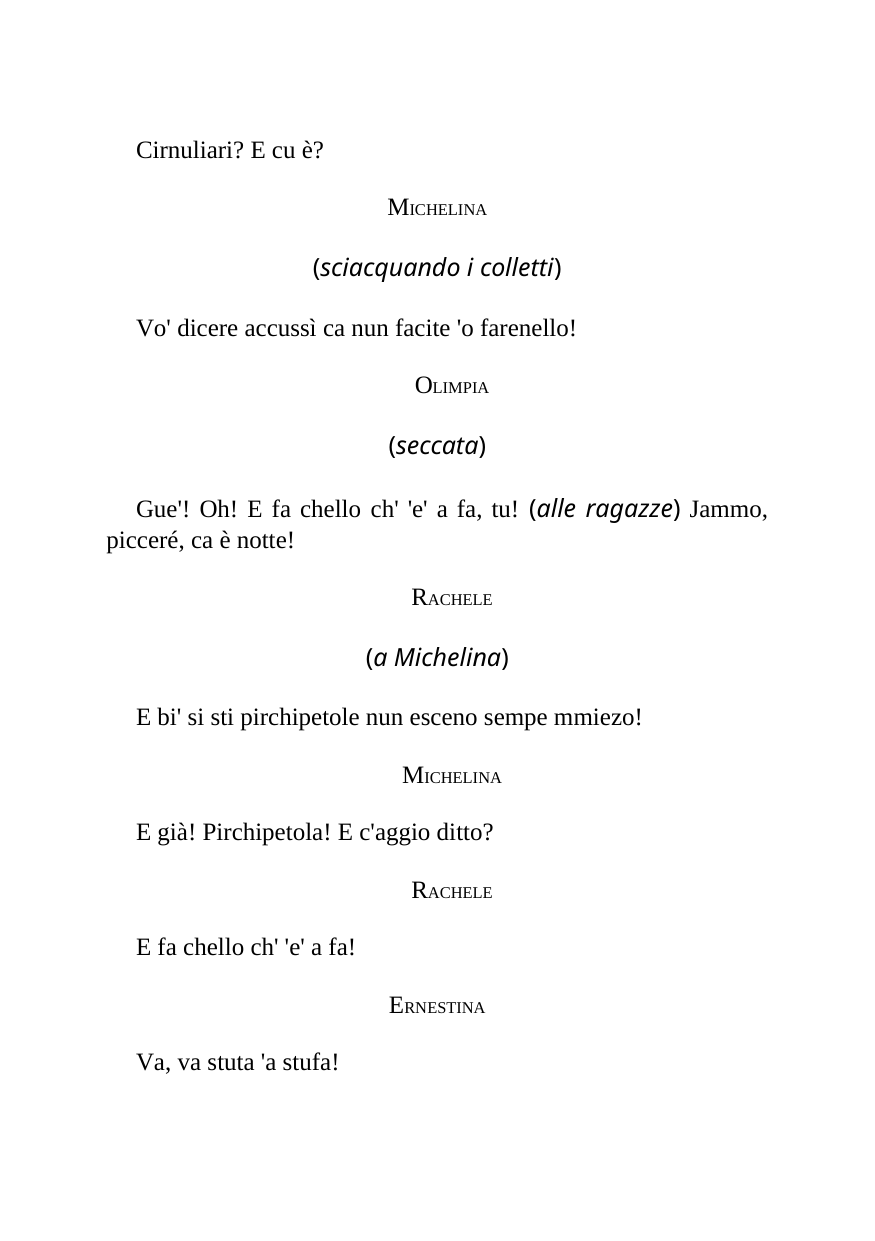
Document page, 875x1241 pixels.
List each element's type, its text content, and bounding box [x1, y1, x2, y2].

text Vo' dicere accussì ca nun facite 'o farenello! [106, 313, 768, 342]
text Va, va stuta 'a stufa! [106, 1047, 768, 1076]
text Ernestina [106, 990, 768, 1019]
text Gue'! Oh! E fa chello ch' 'e' a fa, tu! (alle ragazze) Jammo, picceré, ca è notte! [106, 491, 768, 553]
text (a Michelina) [106, 640, 768, 674]
text Michelina [106, 192, 768, 221]
text (seccata) [106, 428, 768, 462]
text E fa chello ch' 'e' a fa! [106, 932, 768, 961]
text E già! Pirchipetola! E c'aggio ditto? [106, 817, 768, 846]
text Olimpia [106, 370, 768, 399]
text Cirnuliari? E cu è? [106, 135, 768, 164]
text Rachele [106, 875, 768, 904]
text Michelina [106, 760, 768, 789]
text Rachele [106, 582, 768, 611]
text E bi' si sti pirchipetole nun esceno sempe mmiezo! [106, 702, 768, 731]
text (sciacquando i colletti) [106, 250, 768, 284]
